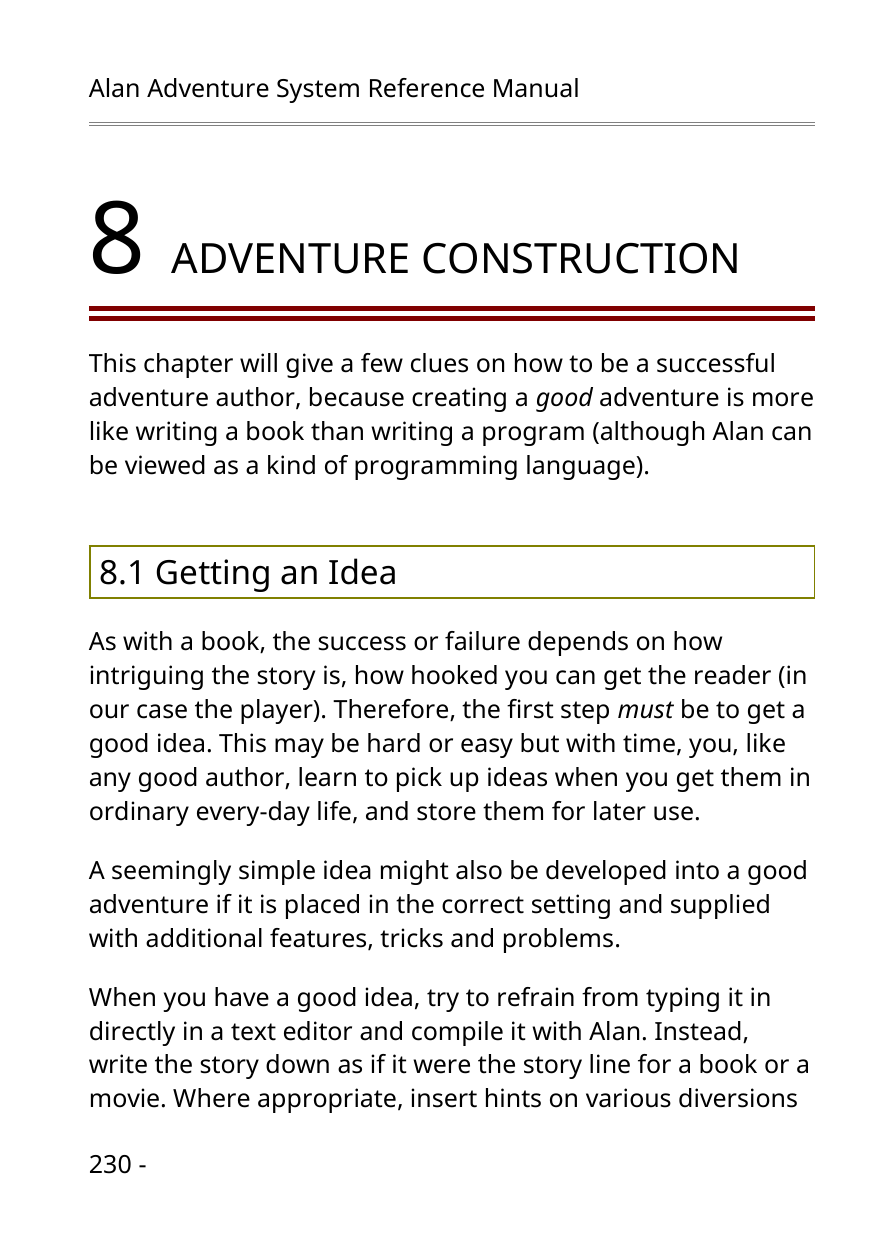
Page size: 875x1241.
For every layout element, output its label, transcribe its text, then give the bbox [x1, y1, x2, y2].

subtitle Adventure Construction [88, 167, 815, 321]
text As with a book, the success or failure depends on how intriguing the story is, how hooked you can get the reader (in our case the player). Therefore, the first step must be to get a good idea. This may be hard or easy but with time, you, like any good author, learn to pick up ideas when you get them in ordinary every-day life, and store them for later use. [88, 624, 815, 828]
text This chapter will give a few clues on how to be a successful adventure author, because creating a good adventure is more like writing a book than writing a program (although Alan can be viewed as a kind of programming language). [88, 346, 815, 482]
text A seemingly simple idea might also be developed into a good adventure if it is placed in the correct setting and supplied with additional features, tricks and problems. [88, 853, 815, 954]
text When you have a good idea, try to refrain from typing it in directly in a text editor and compile it with Alan. Instead, write the story down as if it were the story line for a book or a movie. Where appropriate, insert hints on various diversions [88, 979, 815, 1115]
subtitle Getting an Idea [91, 547, 814, 597]
